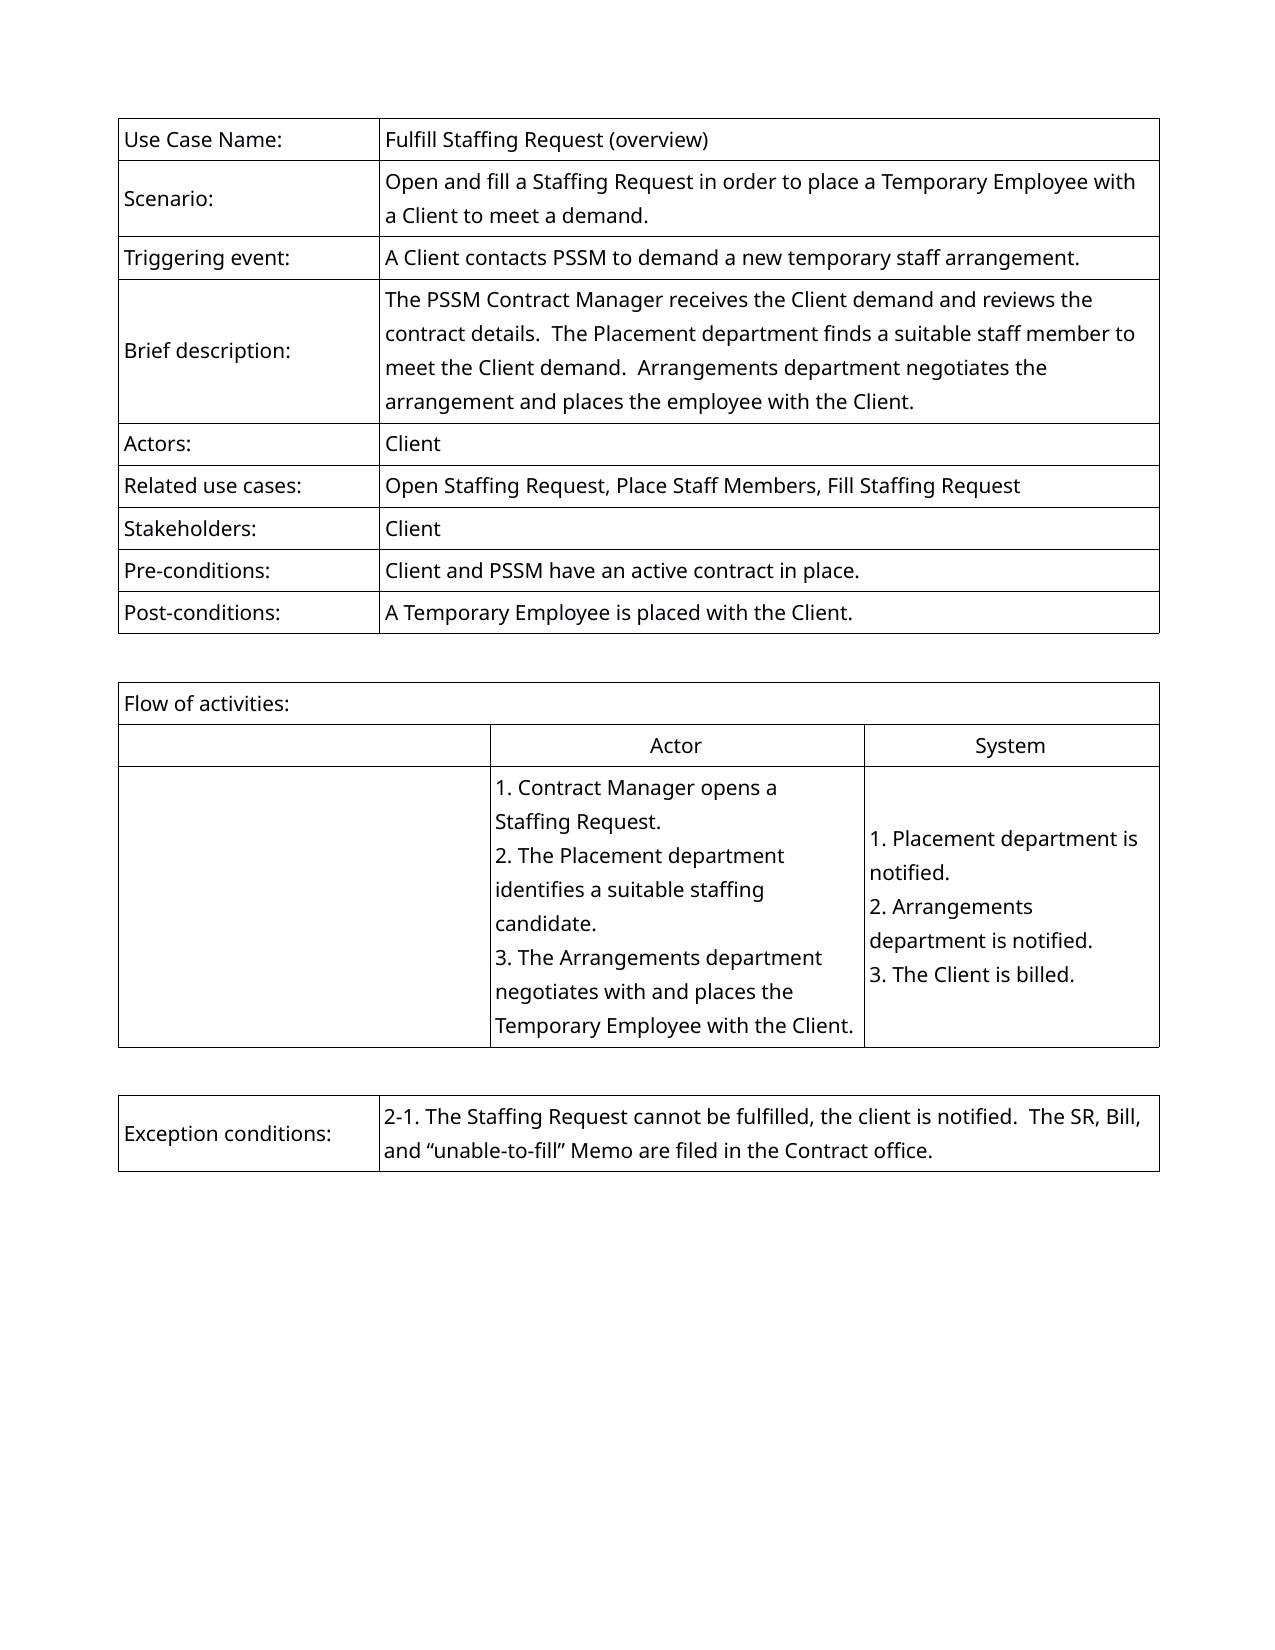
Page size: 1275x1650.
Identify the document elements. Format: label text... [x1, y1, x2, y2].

table_header Exception conditions: [119, 1096, 379, 1171]
table_cell Brief description: [119, 280, 379, 423]
table_cell Client [380, 508, 1159, 549]
table_cell Client [380, 424, 1159, 465]
table_cell 1. Placement department is notified. 2. Arrangements department is notified. 3. The Client is billed. [865, 767, 1159, 1047]
table_cell A Temporary Employee is placed with the Client. [380, 592, 1159, 633]
table_cell Client and PSSM have an active contract in place. [380, 550, 1159, 591]
table_cell A Client contacts PSSM to demand a new temporary staff arrangement. [380, 237, 1159, 278]
table_cell Post-conditions: [119, 592, 379, 633]
table_cell Related use cases: [119, 466, 379, 507]
table_cell 1. Contract Manager opens a Staffing Request. 2. The Placement department identifies a suitable staffing candidate. 3. The Arrangements department negotiates with and places the Temporary Employee with the Client. [491, 767, 864, 1047]
table_cell Actors: [119, 424, 379, 465]
table_cell Stakeholders: [119, 508, 379, 549]
table_cell Open Staffing Request, Place Staff Members, Fill Staffing Request [380, 466, 1159, 507]
table_cell [119, 767, 490, 1047]
table_cell Actor [491, 725, 864, 766]
table_cell [119, 725, 490, 766]
table_cell Pre-conditions: [119, 550, 379, 591]
table_header Fulfill Staffing Request (overview) [380, 119, 1159, 160]
table_cell The PSSM Contract Manager receives the Client demand and reviews the contract details. The Placement department finds a suitable staff member to meet the Client demand. Arrangements department negotiates the arrangement and places the employee with the Client. [380, 280, 1159, 423]
table_header Flow of activities: [119, 683, 1159, 724]
table_header Use Case Name: [119, 119, 379, 160]
table_header 2-1. The Staffing Request cannot be fulfilled, the client is notified. The SR, Bill, and “unable-to-fill” Memo are filed in the Contract office. [380, 1096, 1159, 1171]
table_cell Open and fill a Staffing Request in order to place a Temporary Employee with a Client to meet a demand. [380, 161, 1159, 236]
table_cell Scenario: [119, 161, 379, 236]
table_cell Triggering event: [119, 237, 379, 278]
table_cell System [865, 725, 1159, 766]
